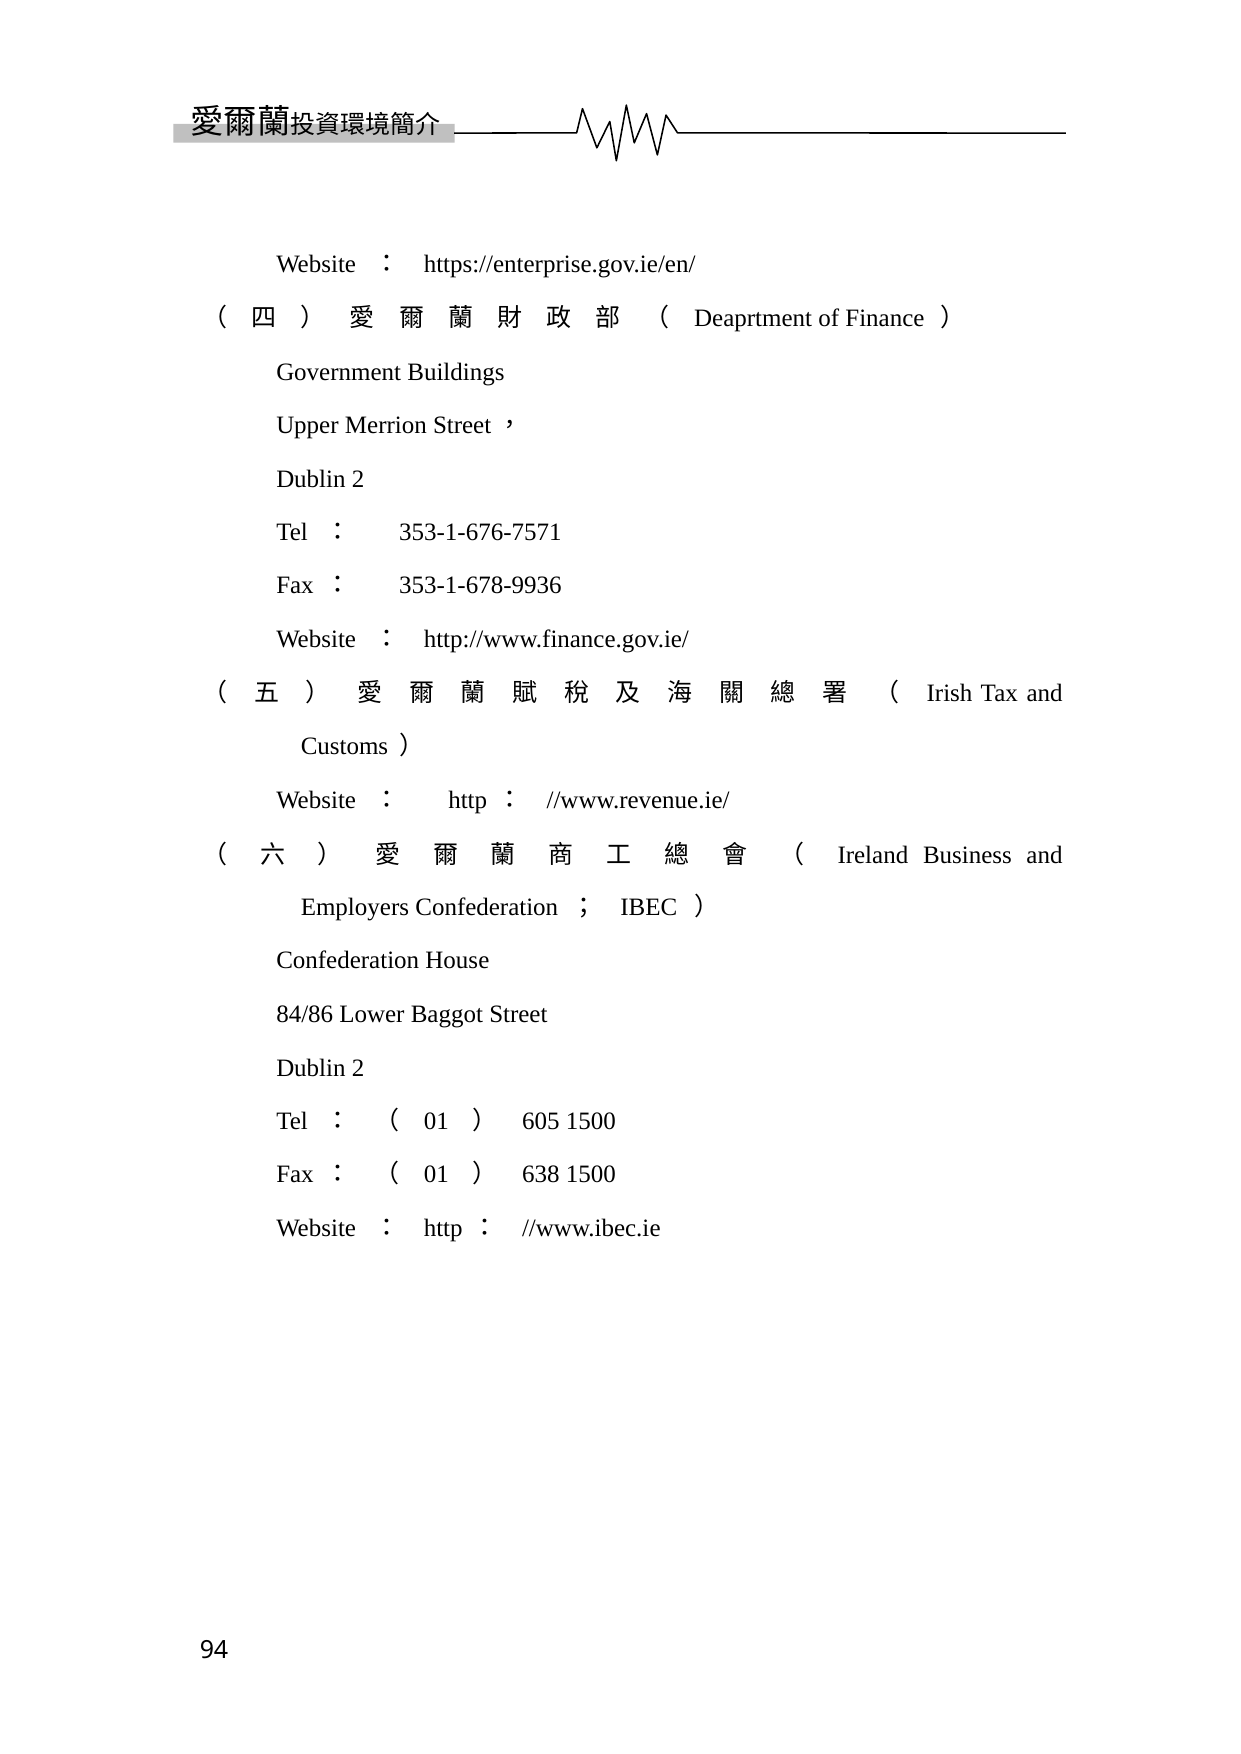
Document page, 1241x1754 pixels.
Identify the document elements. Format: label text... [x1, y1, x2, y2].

text Tel： 353-1-676-7571 [202, 505, 1063, 558]
text Upper Merrion Street， [202, 398, 1063, 451]
text Website：https://enterprise.gov.ie/en/ [202, 237, 1063, 291]
text （四）愛爾蘭財政部（Deaprtment of Finance） [202, 291, 1063, 344]
text Government Buildings [202, 344, 1063, 398]
text Dublin 2 [202, 1040, 1063, 1094]
text Dublin 2 [202, 451, 1063, 505]
text Website：http：//www.ibec.ie [202, 1201, 1063, 1254]
text Website：http://www.finance.gov.ie/ [202, 612, 1063, 666]
text 84/86 Lower Baggot Street [202, 987, 1063, 1040]
text Tel：（01）605 1500 [202, 1094, 1063, 1147]
text Fax：（01）638 1500 [202, 1147, 1063, 1201]
text Website： http：//www.revenue.ie/ [202, 773, 1063, 826]
text （五）愛爾蘭賦稅及海關總署（Irish Tax and Customs） [202, 666, 1063, 773]
text Fax： 353-1-678-9936 [202, 558, 1063, 612]
text （六）愛爾蘭商工總會（Ireland Business and Employers Confederation；IBEC） [202, 826, 1063, 933]
text Confederation House [202, 933, 1063, 987]
